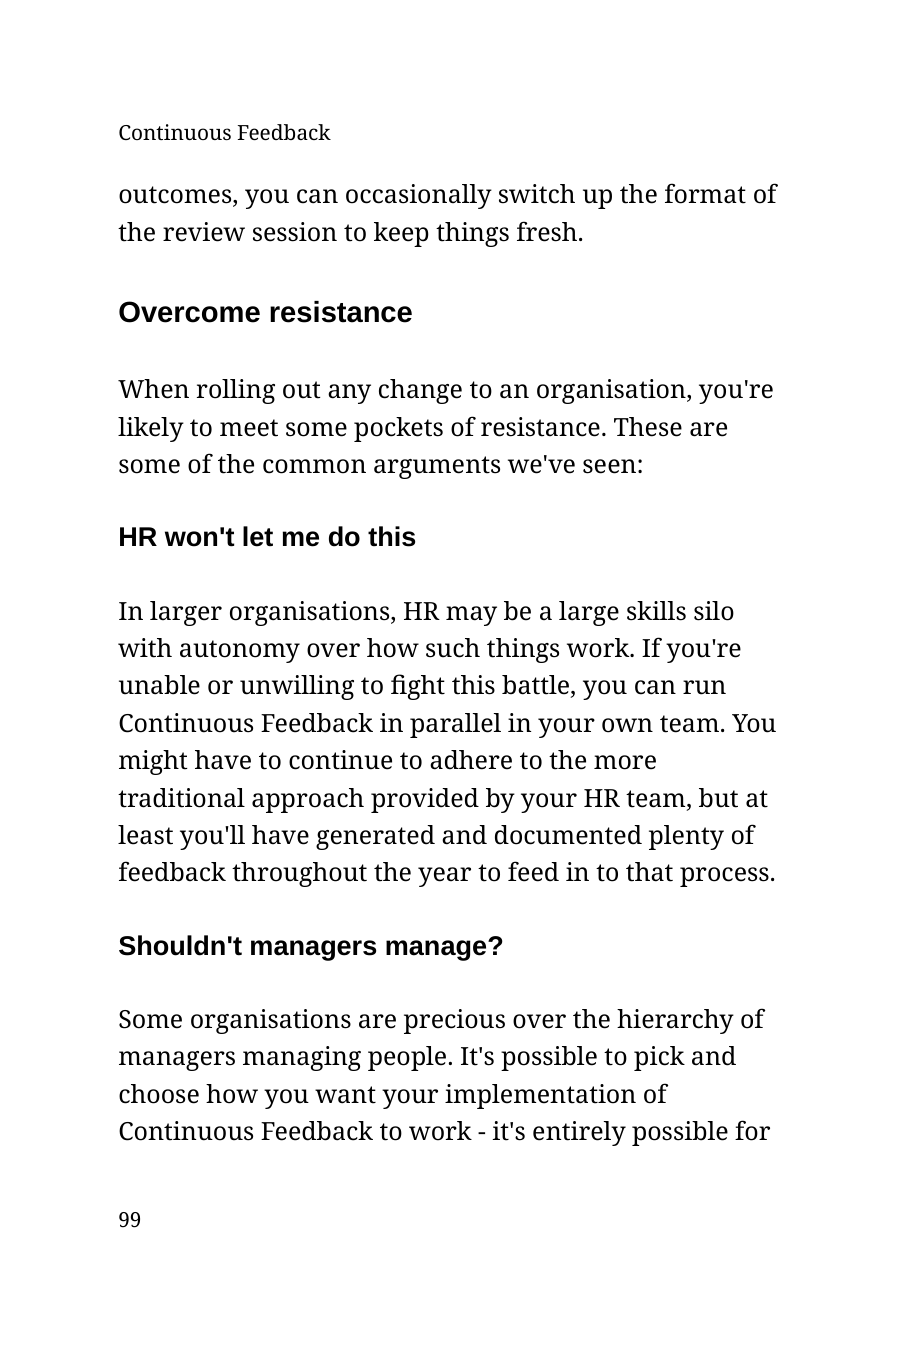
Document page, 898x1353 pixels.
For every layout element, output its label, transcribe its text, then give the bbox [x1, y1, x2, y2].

text When rolling out any change to an organisation, you're likely to meet some pockets of resistance. These are some of the common arguments we've seen: [118, 372, 779, 481]
subtitle Overcome resistance [118, 295, 779, 329]
subtitle HR won't let me do this [118, 521, 779, 553]
subtitle Shouldn't managers manage? [118, 930, 779, 961]
text In larger organisations, HR may be a large skills silo with autonomy over how such things work. If you're unable or unwilling to fight this battle, you can run Continuous Feedback in parallel in your own team. You might have to continue to adhere to the more traditional approach provided by your HR team, but at least you'll have generated and documented plenty of feedback throughout the year to feed in to that process. [118, 593, 779, 889]
text outcomes, you can occasionally switch up the format of the review session to keep things fresh. [118, 177, 779, 248]
text Some organisations are precious over the hierarchy of managers managing people. It's possible to pick and choose how you want your implementation of Continuous Feedback to work - it's entirely possible for [118, 1002, 779, 1148]
